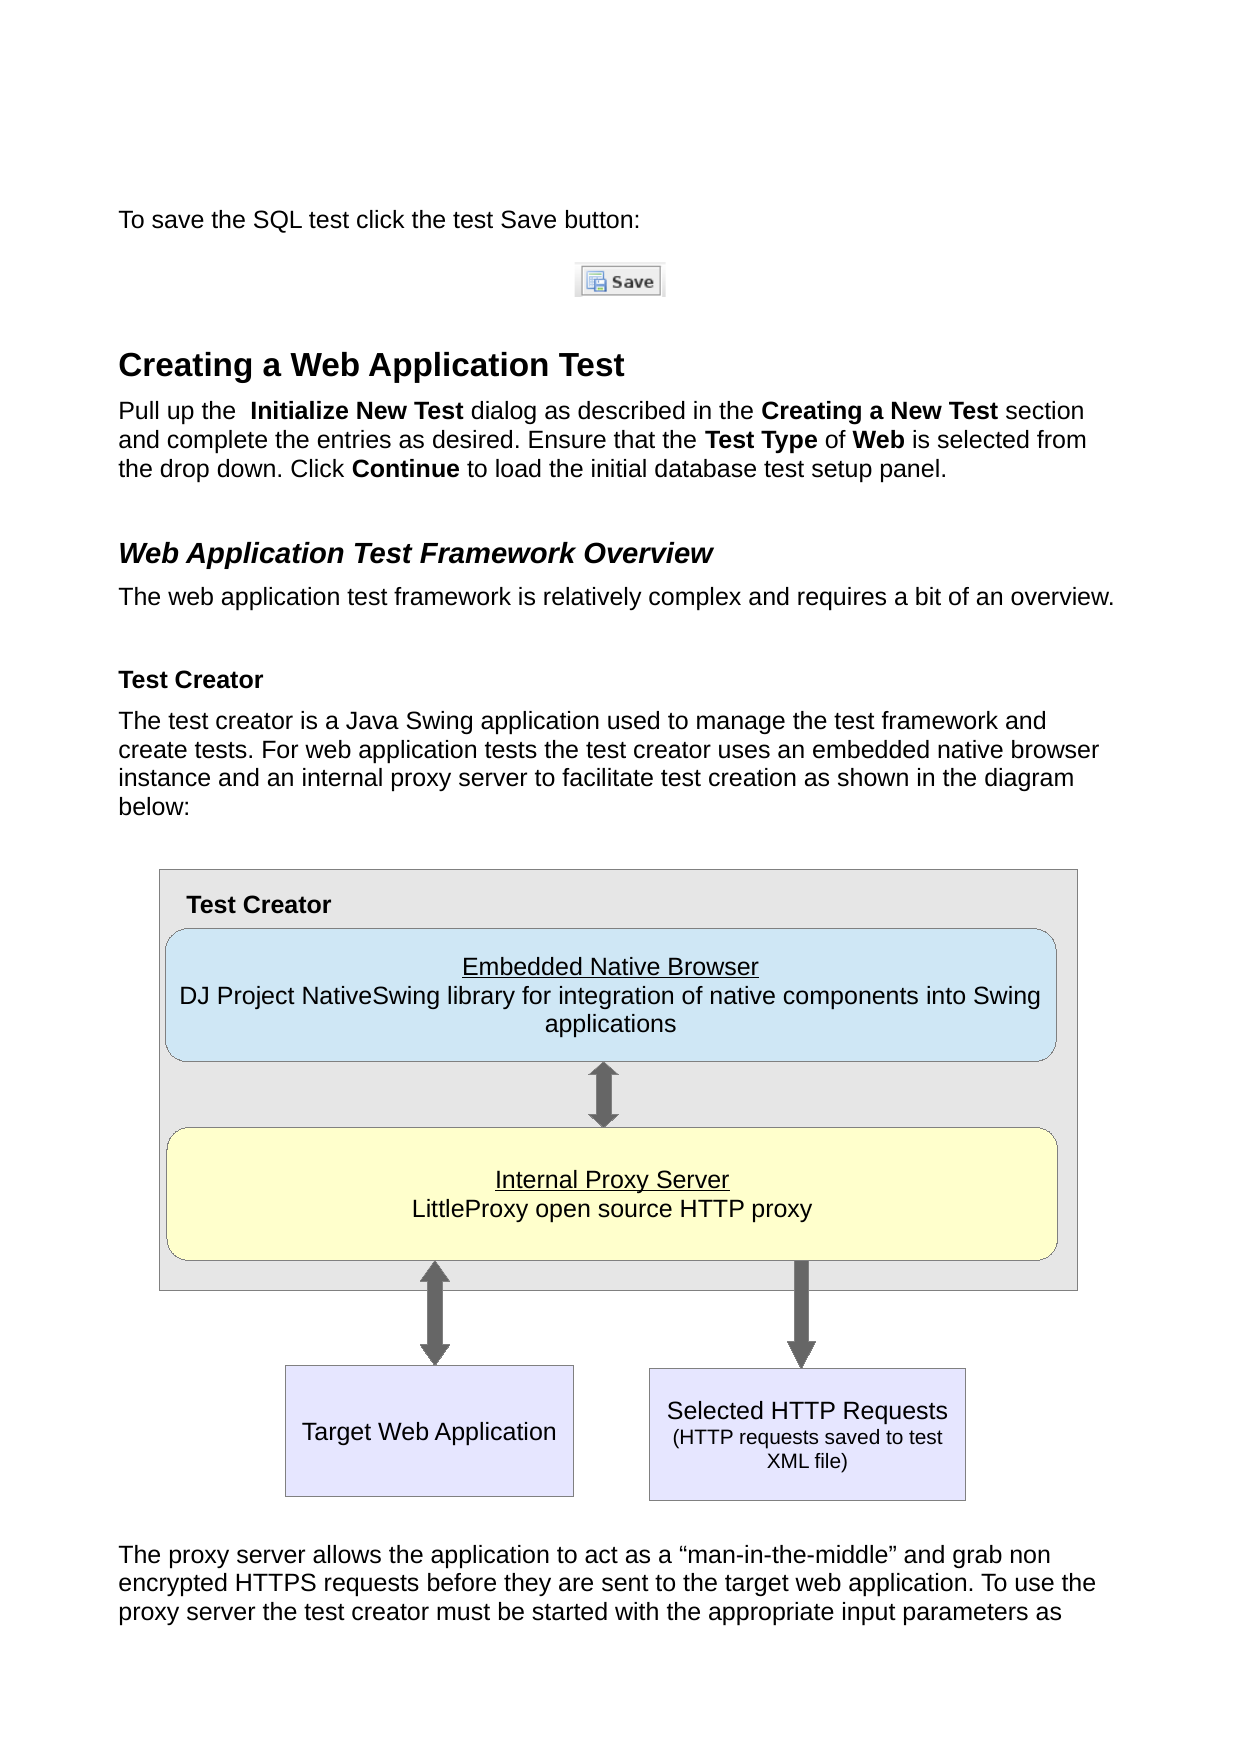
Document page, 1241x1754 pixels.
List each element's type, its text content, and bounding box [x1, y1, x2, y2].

subtitle Web Application Test Framework Overview [118, 536, 1122, 569]
text The proxy server allows the application to act as a “man-in-the-middle” and grab non encrypted HTTPS requests before they are sent to the target web application. To use the proxy server the test creator must be started with the appropriate input parameters as [118, 1539, 1122, 1626]
subtitle Test Creator [118, 664, 1122, 693]
subtitle Creating a Web Application Test [118, 345, 1122, 383]
text Pull up the Initialize New Test dialog as described in the Creating a New Test section and complete the entries as desired. Ensure that the Test Type of Web is selected from the drop down. Click Continue to load the initial database test setup panel. [118, 396, 1122, 482]
picture [574, 262, 666, 297]
text The test creator is a Java Swing application used to manage the test framework and create tests. For web application tests the test creator uses an embedded native browser instance and an internal proxy server to facilitate test creation as shown in the diagram below: [118, 706, 1122, 821]
text The web application test framework is relatively complex and requires a bit of an overview. [118, 582, 1122, 611]
text To save the SQL test click the test Save button: [118, 205, 1122, 234]
